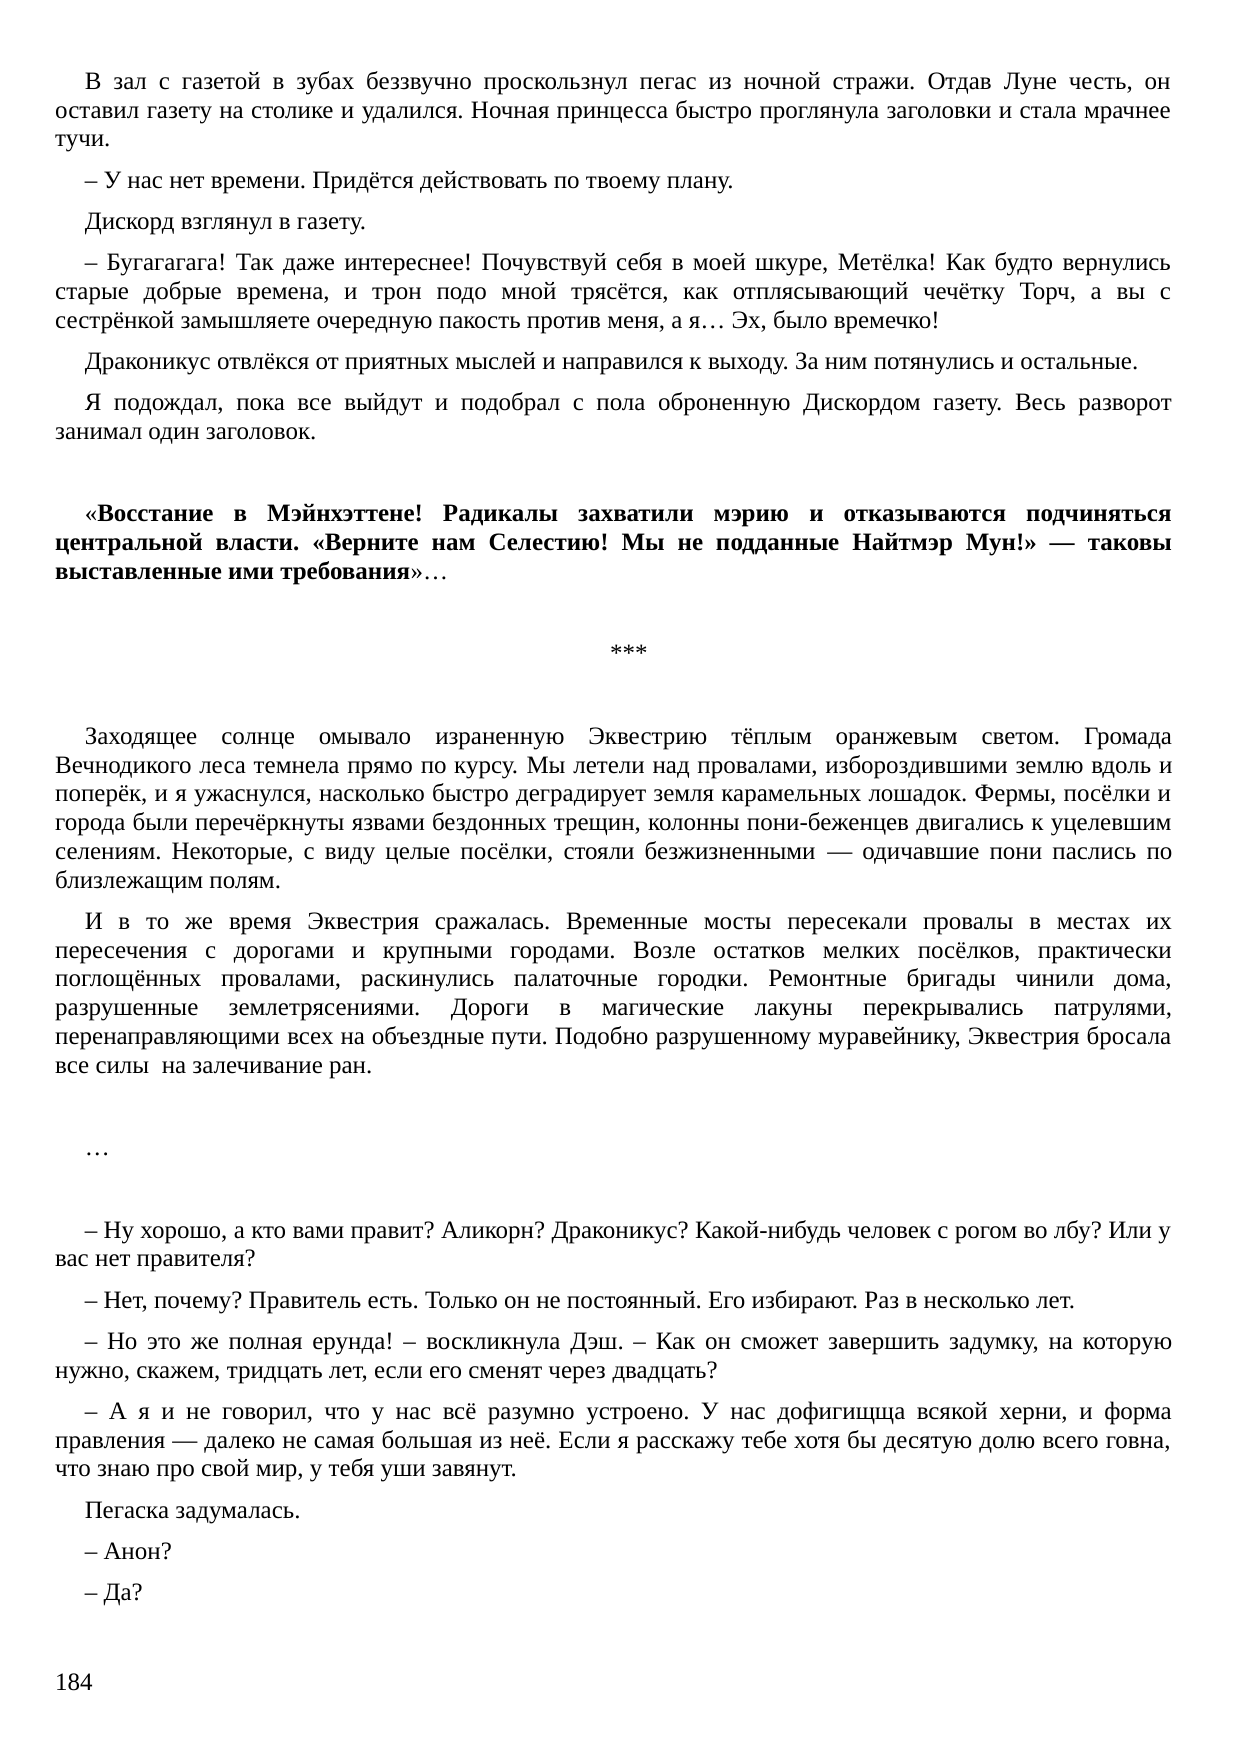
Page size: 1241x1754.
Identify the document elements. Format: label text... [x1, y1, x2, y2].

text – Анон? [55, 1536, 1173, 1565]
text *** [55, 638, 1173, 667]
text «Восстание в Мэйнхэттене! Радикалы захватили мэрию и отказываются подчиняться центральной власти. «Верните нам Селестию! Мы не подданные Найтмэр Мун!» — таковы выставленные ими требования»… [55, 498, 1173, 585]
text – Бугагагага! Так даже интереснее! Почувствуй себя в моей шкуре, Метёлка! Как будто вернулись старые добрые времена, и трон подо мной трясётся, как отплясывающий чечётку Торч, а вы с сестрёнкой замышляете очередную пакость против меня, а я… Эх, было времечко! [55, 247, 1173, 333]
text Драконикус отвлёкся от приятных мыслей и направился к выходу. За ним потянулись и остальные. [55, 346, 1173, 375]
text Дискорд взглянул в газету. [55, 206, 1173, 235]
text … [55, 1132, 1173, 1161]
text Заходящее солнце омывало израненную Эквестрию тёплым оранжевым светом. Громада Вечнодикого леса темнела прямо по курсу. Мы летели над провалами, избороздившими землю вдоль и поперёк, и я ужаснулся, насколько быстро деградирует земля карамельных лошадок. Фермы, посёлки и города были перечёркнуты язвами бездонных трещин, колонны пони-беженцев двигались к уцелевшим селениям. Некоторые, с виду целые посёлки, стояли безжизненными — одичавшие пони паслись по близлежащим полям. [55, 721, 1173, 893]
text И в то же время Эквестрия сражалась. Временные мосты пересекали провалы в местах их пересечения с дорогами и крупными городами. Возле остатков мелких посёлков, практически поглощённых провалами, раскинулись палаточные городки. Ремонтные бригады чинили дома, разрушенные землетрясениями. Дороги в магические лакуны перекрывались патрулями, перенаправляющими всех на объездные пути. Подобно разрушенному муравейнику, Эквестрия бросала все силы на залечивание ран. [55, 906, 1173, 1078]
text – Да? [55, 1577, 1173, 1606]
text – У нас нет времени. Придётся действовать по твоему плану. [55, 165, 1173, 193]
text Пегаска задумалась. [55, 1495, 1173, 1523]
text – Ну хорошо, а кто вами правит? Аликорн? Драконикус? Какой-нибудь человек с рогом во лбу? Или у вас нет правителя? [55, 1215, 1173, 1272]
text – Нет, почему? Правитель есть. Только он не постоянный. Его избирают. Раз в несколько лет. [55, 1285, 1173, 1313]
text – Но это же полная ерунда! – воскликнула Дэш. – Как он сможет завершить задумку, на которую нужно, скажем, тридцать лет, если его сменят через двадцать? [55, 1326, 1173, 1383]
text В зал с газетой в зубах беззвучно проскользнул пегас из ночной стражи. Отдав Луне честь, он оставил газету на столике и удалился. Ночная принцесса быстро проглянула заголовки и стала мрачнее тучи. [55, 66, 1173, 152]
text Я подождал, пока все выйдут и подобрал с пола оброненную Дискордом газету. Весь разворот занимал один заголовок. [55, 387, 1173, 445]
text – А я и не говорил, что у нас всё разумно устроено. У нас дофигищща всякой херни, и форма правления — далеко не самая большая из неё. Если я расскажу тебе хотя бы десятую долю всего говна, что знаю про свой мир, у тебя уши завянут. [55, 1396, 1173, 1482]
